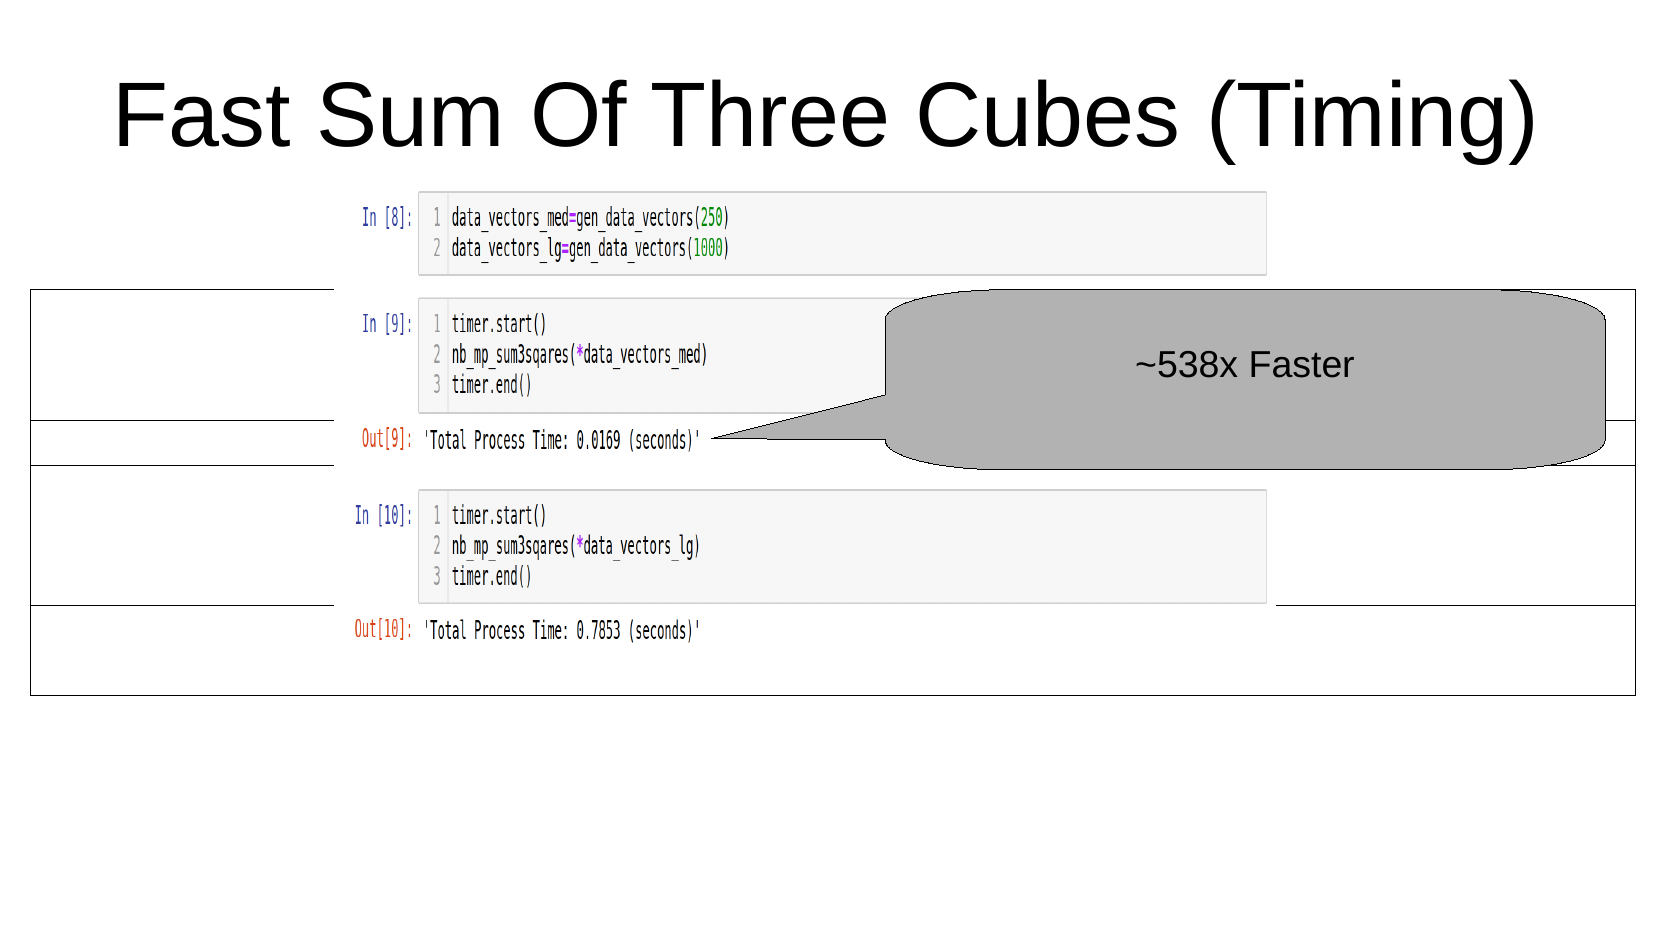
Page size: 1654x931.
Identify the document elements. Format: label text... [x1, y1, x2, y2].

text_box [30, 289, 1636, 696]
title Fast Sum Of Three Cubes (Timing) [82, 37, 1571, 193]
text_box ~538x Faster [711, 289, 1606, 470]
picture [334, 179, 1276, 646]
